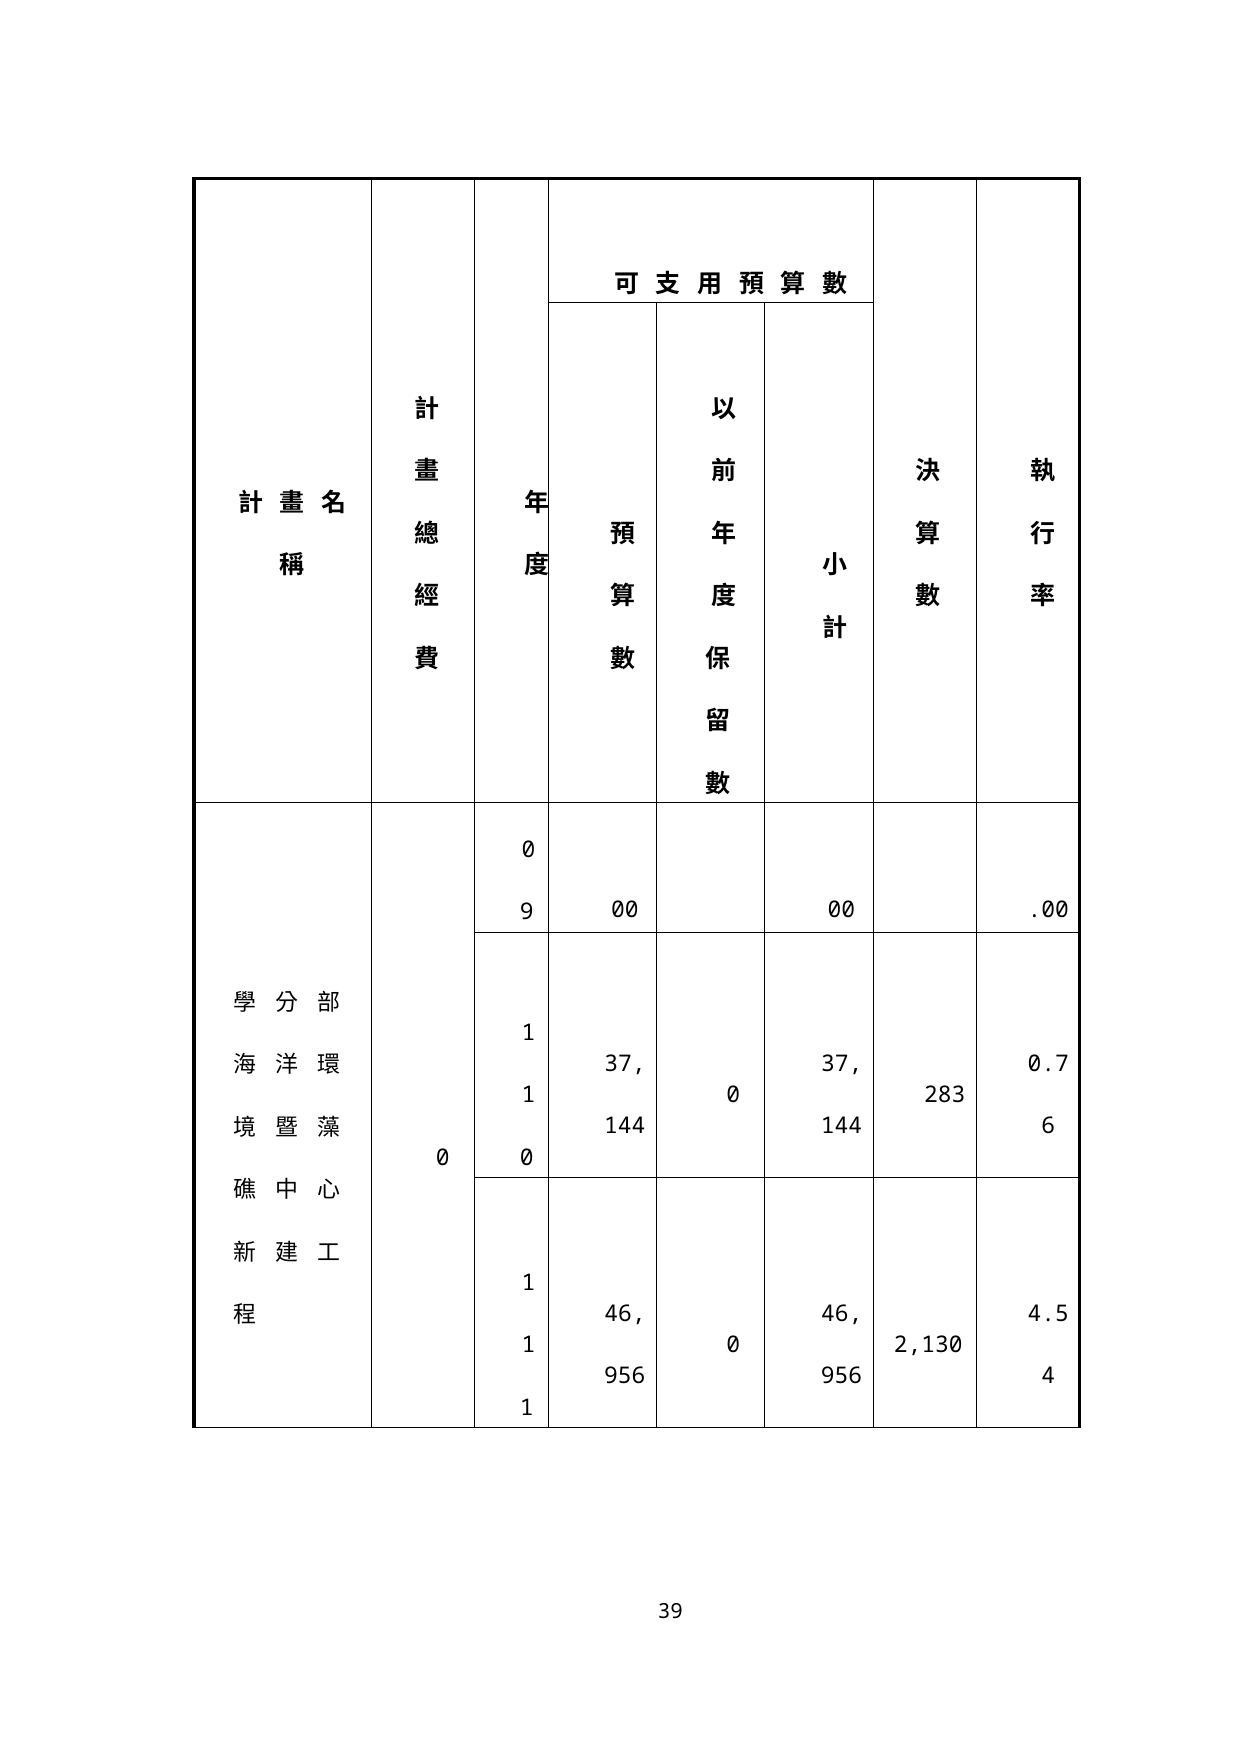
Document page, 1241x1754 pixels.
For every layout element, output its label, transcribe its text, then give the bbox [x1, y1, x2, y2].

table_cell 0 [657, 1178, 764, 1427]
table_cell 2,130 [874, 1178, 976, 1427]
table_cell 09 [475, 803, 548, 932]
table_header 可支用預算數 [549, 180, 873, 302]
table_cell 111 [475, 1178, 548, 1427]
table_cell .00 [977, 803, 1078, 932]
table_cell 00 [765, 803, 873, 932]
table_cell [657, 803, 764, 932]
table_cell 46,956 [765, 1178, 873, 1427]
table_cell 0.76 [977, 933, 1078, 1177]
table_cell 預算數 [549, 303, 656, 802]
table_cell 37,144 [765, 933, 873, 1177]
table_cell 0 [372, 803, 474, 1427]
table_cell 小計 [765, 303, 873, 802]
table_cell 4.54 [977, 1178, 1078, 1427]
table_cell 以前年度 保留數 [657, 303, 764, 802]
table_cell 110 [475, 933, 548, 1177]
table_header 計畫名稱 [196, 180, 371, 802]
table_cell 00 [549, 803, 656, 932]
table_cell [874, 803, 976, 932]
table_header 執行率 [977, 180, 1078, 802]
table_header 計畫總經費 [372, 180, 474, 802]
table_cell 學分部海洋環境暨藻礁中心新建工程 [196, 803, 371, 1427]
table_header 年度 [475, 180, 548, 802]
table_cell 283 [874, 933, 976, 1177]
table_cell 37,144 [549, 933, 656, 1177]
table_cell 0 [657, 933, 764, 1177]
table_cell 46,956 [549, 1178, 656, 1427]
table_header 決算數 [874, 180, 976, 802]
